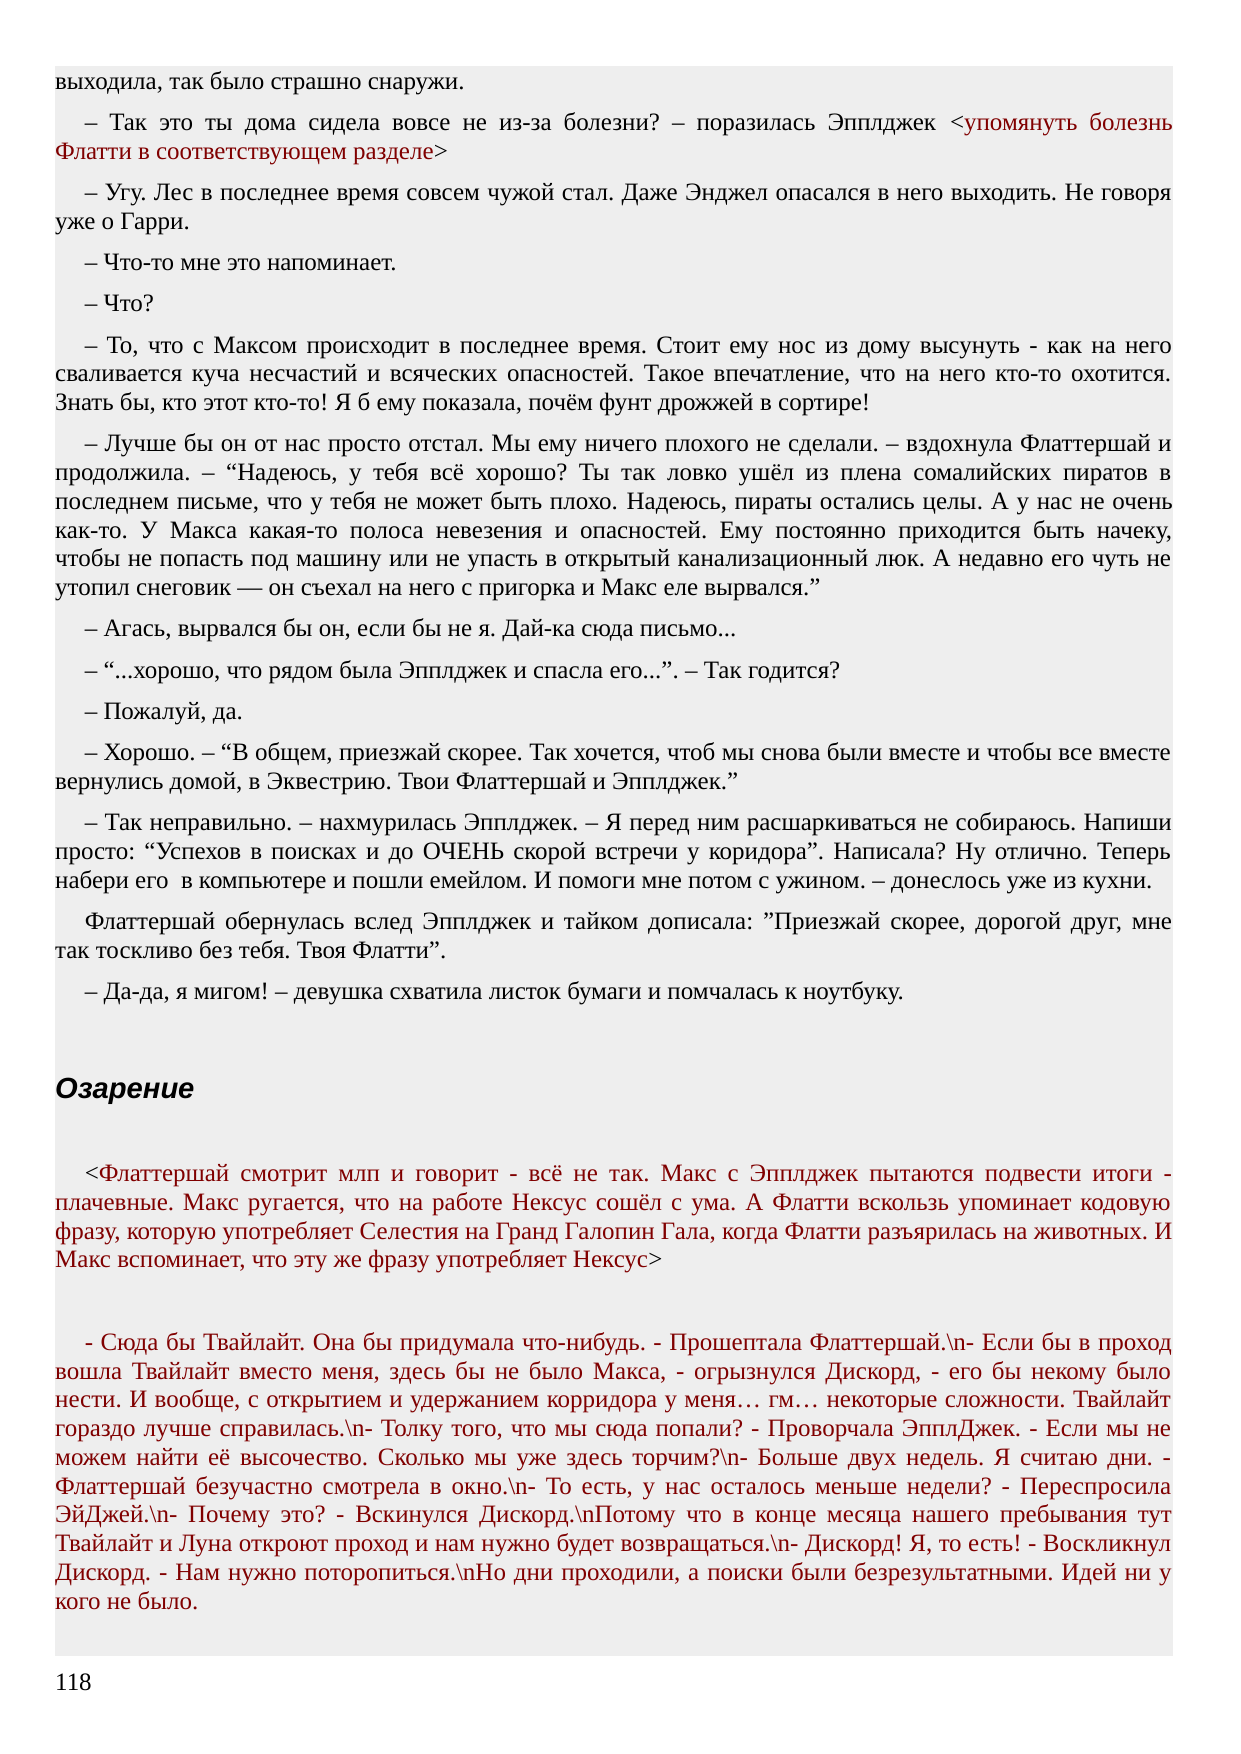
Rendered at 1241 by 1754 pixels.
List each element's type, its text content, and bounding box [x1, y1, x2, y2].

text – Да-да, я мигом! – девушка схватила листок бумаги и помчалась к ноутбуку. [55, 976, 1173, 1005]
text – Агась, вырвался бы он, если бы не я. Дай-ка сюда письмо... [55, 613, 1173, 642]
text Флаттершай обернулась вслед Эпплджек и тайком дописала: ”Приезжай скорее, дорогой друг, мне так тоскливо без тебя. Твоя Флатти”. [55, 906, 1173, 963]
text – То, что с Максом происходит в последнее время. Стоит ему нос из дому высунуть - как на него сваливается куча несчастий и всяческих опасностей. Такое впечатление, что на него кто-то охотится. Знать бы, кто этот кто-то! Я б ему показала, почём фунт дрожжей в сортире! [55, 330, 1173, 416]
text <Флаттершай смотрит млп и говорит - всё не так. Макс с Эпплджек пытаются подвести итоги - плачевные. Макс ругается, что на работе Нексус сошёл с ума. А Флатти вскользь упоминает кодовую фразу, которую употребляет Селестия на Гранд Галопин Гала, когда Флатти разъярилась на животных. И Макс вспоминает, что эту же фразу употребляет Нексус> [55, 1158, 1173, 1273]
text – Хорошо. – “В общем, приезжай скорее. Так хочется, чтоб мы снова были вместе и чтобы все вместе вернулись домой, в Эквестрию. Твои Флаттершай и Эпплджек.” [55, 737, 1173, 795]
text - Сюда бы Твайлайт. Она бы придумала что-нибудь. - Прошептала Флаттершай.\n- Если бы в проход вошла Твайлайт вместо меня, здесь бы не было Макса, - огрызнулся Дискорд, - его бы некому было нести. И вообще, с открытием и удержанием корридора у меня… гм… некоторые сложности. Твайлайт гораздо лучше справилась.\n- Толку того, что мы сюда попали? - Проворчала ЭпплДжек. - Если мы не можем найти её высочество. Сколько мы уже здесь торчим?\n- Больше двух недель. Я считаю дни. - Флаттершай безучастно смотрела в окно.\n- То есть, у нас осталось меньше недели? - Переспросила ЭйДжей.\n- Почему это? - Вскинулся Дискорд.\nПотому что в конце месяца нашего пребывания тут Твайлайт и Луна откроют проход и нам нужно будет возвращаться.\n- Дискорд! Я, то есть! - Воскликнул Дискорд. - Нам нужно поторопиться.\nНо дни проходили, а поиски были безрезультатными. Идей ни у кого не было. [55, 1327, 1173, 1614]
text – Что-то мне это напоминает. [55, 247, 1173, 276]
text – Пожалуй, да. [55, 696, 1173, 725]
text – “...хорошо, что рядом была Эпплджек и спасла его...”. – Так годится? [55, 655, 1173, 683]
text – Лучше бы он от нас просто отстал. Мы ему ничего плохого не сделали. – вздохнула Флаттершай и продолжила. – “Надеюсь, у тебя всё хорошо? Ты так ловко ушёл из плена сомалийских пиратов в последнем письме, что у тебя не может быть плохо. Надеюсь, пираты остались целы. А у нас не очень как-то. У Макса какая-то полоса невезения и опасностей. Ему постоянно приходится быть начеку, чтобы не попасть под машину или не упасть в открытый канализационный люк. А недавно его чуть не утопил снеговик — он съехал на него с пригорка и Макс еле вырвался.” [55, 428, 1173, 601]
text – Угу. Лес в последнее время совсем чужой стал. Даже Энджел опасался в него выходить. Не говоря уже о Гарри. [55, 177, 1173, 235]
text – Так неправильно. – нахмурилась Эпплджек. – Я перед ним расшаркиваться не собираюсь. Напиши просто: “Успехов в поисках и до ОЧЕНЬ скорой встречи у коридора”. Написала? Ну отлично. Теперь набери его в компьютере и пошли емейлом. И помоги мне потом с ужином. – донеслось уже из кухни. [55, 807, 1173, 893]
subtitle Озарение [55, 1071, 1173, 1104]
text выходила, так было страшно снаружи. [55, 66, 1173, 95]
text – Что? [55, 288, 1173, 317]
text – Так это ты дома сидела вовсе не из-за болезни? – поразилась Эпплджек <упомянуть болезнь Флатти в соответствующем разделе> [55, 107, 1173, 165]
